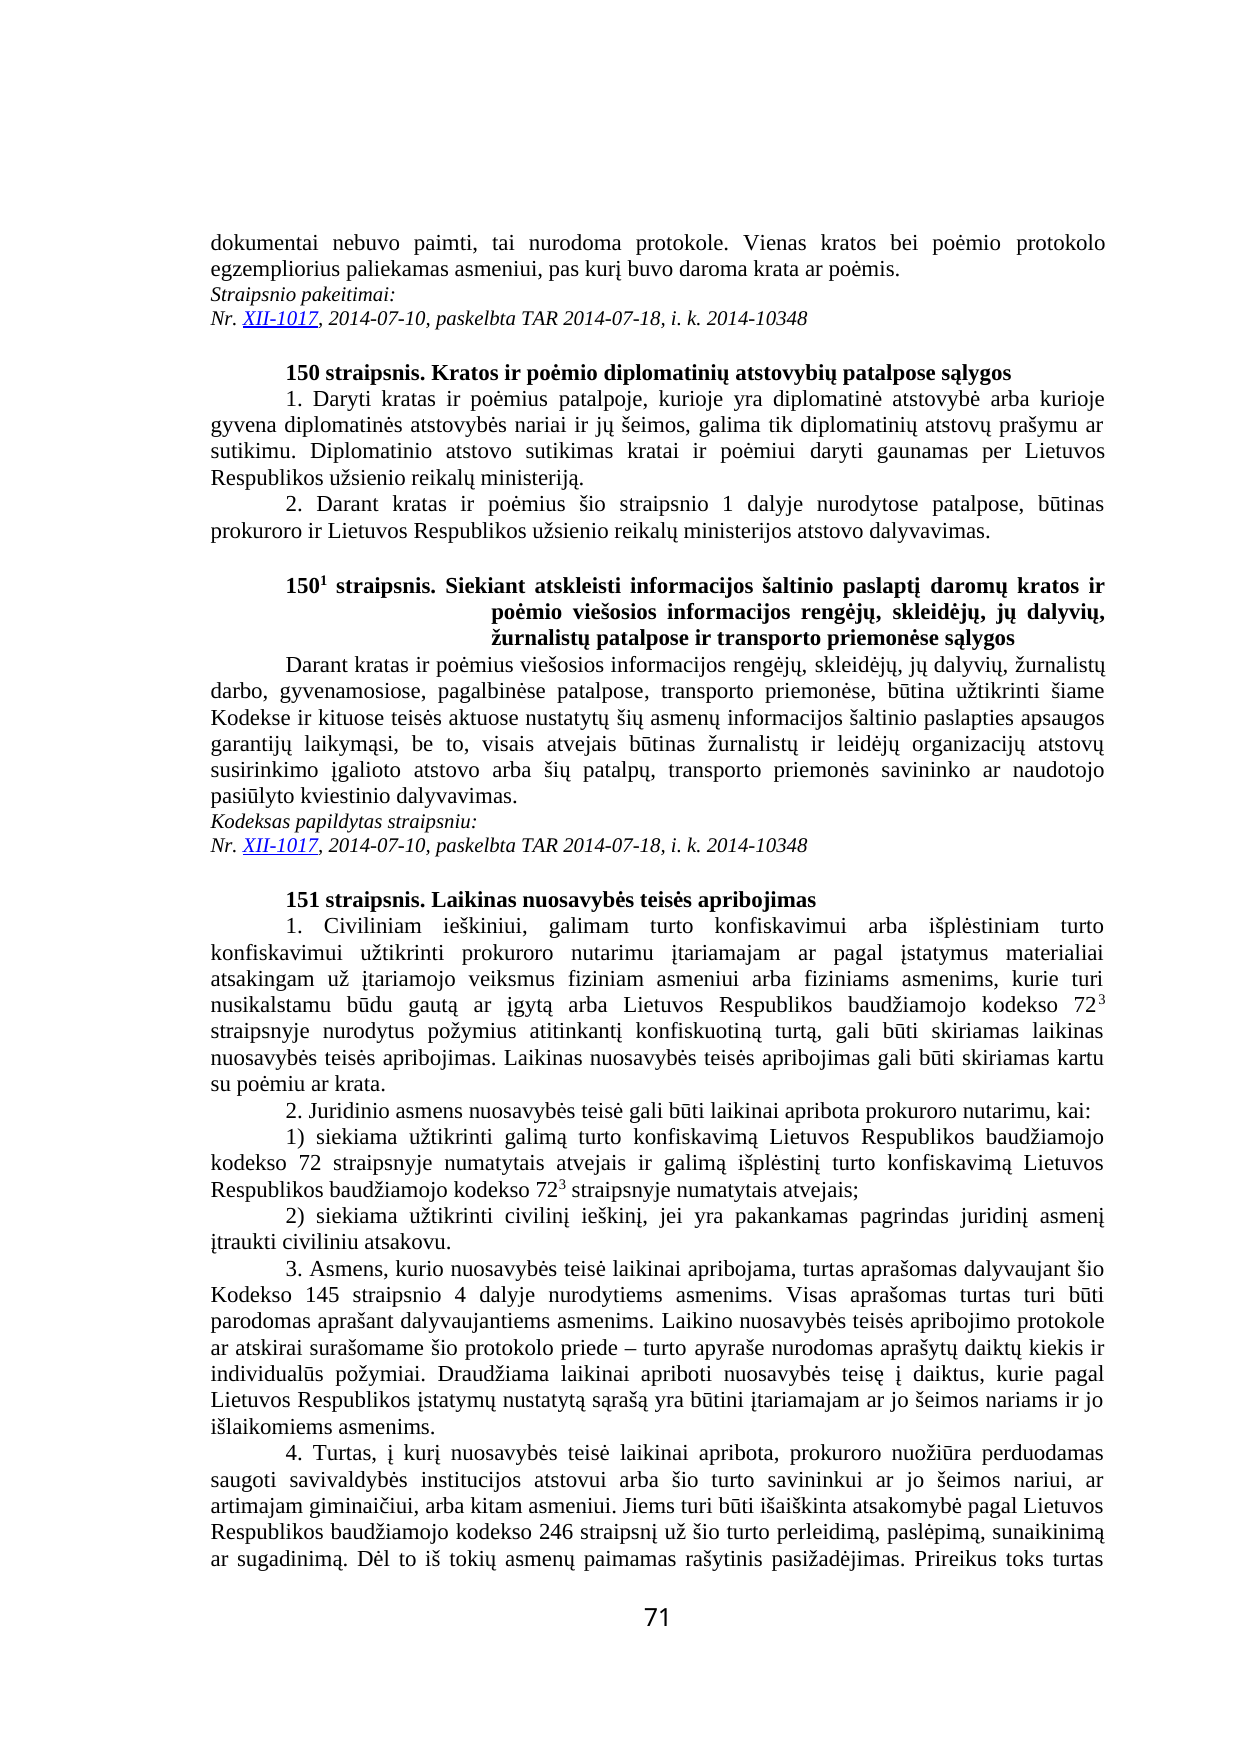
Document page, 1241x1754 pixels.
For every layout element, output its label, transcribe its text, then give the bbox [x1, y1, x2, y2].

text dokumentai nebuvo paimti, tai nurodoma protokole. Vienas kratos bei poėmio protokolo egzempliorius paliekamas asmeniui, pas kurį buvo daroma krata ar poėmis. [210, 229, 1105, 282]
text 2. Darant kratas ir poėmius šio straipsnio 1 dalyje nurodytose patalpose, būtinas prokuroro ir Lietuvos Respublikos užsienio reikalų ministerijos atstovo dalyvavimas. [210, 490, 1105, 543]
text 2. Juridinio asmens nuosavybės teisė gali būti laikinai apribota prokuroro nutarimu, kai: [210, 1097, 1105, 1123]
text 1) siekiama užtikrinti galimą turto konfiskavimą Lietuvos Respublikos baudžiamojo kodekso 72 straipsnyje numatytais atvejais ir galimą išplėstinį turto konfiskavimą Lietuvos Respublikos baudžiamojo kodekso 723 straipsnyje numatytais atvejais; [210, 1123, 1105, 1202]
text 3. Asmens, kurio nuosavybės teisė laikinai apribojama, turtas aprašomas dalyvaujant šio Kodekso 145 straipsnio 4 dalyje nurodytiems asmenims. Visas aprašomas turtas turi būti parodomas aprašant dalyvaujantiems asmenims. Laikino nuosavybės teisės apribojimo protokole ar atskirai surašomame šio protokolo priede – turto apyraše nurodomas aprašytų daiktų kiekis ir individualūs požymiai. Draudžiama laikinai apriboti nuosavybės teisę į daiktus, kurie pagal Lietuvos Respublikos įstatymų nustatytą sąrašą yra būtini įtariamajam ar jo šeimos nariams ir jo išlaikomiems asmenims. [210, 1255, 1105, 1439]
text Nr. XII-1017, 2014-07-10, paskelbta TAR 2014-07-18, i. k. 2014-10348 [210, 833, 1105, 857]
text 1. Civiliniam ieškiniui, galimam turto konfiskavimui arba išplėstiniam turto konfiskavimui užtikrinti prokuroro nutarimu įtariamajam ar pagal įstatymus materialiai atsakingam už įtariamojo veiksmus fiziniam asmeniui arba fiziniams asmenims, kurie turi nusikalstamu būdu gautą ar įgytą arba Lietuvos Respublikos baudžiamojo kodekso 723 straipsnyje nurodytus požymius atitinkantį konfiskuotiną turtą, gali būti skiriamas laikinas nuosavybės teisės apribojimas. Laikinas nuosavybės teisės apribojimas gali būti skiriamas kartu su poėmiu ar krata. [210, 912, 1105, 1097]
text Nr. XII-1017, 2014-07-10, paskelbta TAR 2014-07-18, i. k. 2014-10348 [210, 306, 1105, 330]
text 1. Daryti kratas ir poėmius patalpoje, kurioje yra diplomatinė atstovybė arba kurioje gyvena diplomatinės atstovybės nariai ir jų šeimos, galima tik diplomatinių atstovų prašymu ar sutikimu. Diplomatinio atstovo sutikimas kratai ir poėmiui daryti gaunamas per Lietuvos Respublikos užsienio reikalų ministeriją. [210, 385, 1105, 490]
text 2) siekiama užtikrinti civilinį ieškinį, jei yra pakankamas pagrindas juridinį asmenį įtraukti civiliniu atsakovu. [210, 1202, 1105, 1255]
text Straipsnio pakeitimai: [210, 282, 1105, 306]
text 1501 straipsnis. Siekiant atskleisti informacijos šaltinio paslaptį daromų kratos ir poėmio viešosios informacijos rengėjų, skleidėjų, jų dalyvių, žurnalistų patalpose ir transporto priemonėse sąlygos [285, 572, 1105, 651]
text Kodeksas papildytas straipsniu: [210, 809, 1105, 833]
text Darant kratas ir poėmius viešosios informacijos rengėjų, skleidėjų, jų dalyvių, žurnalistų darbo, gyvenamosiose, pagalbinėse patalpose, transporto priemonėse, būtina užtikrinti šiame Kodekse ir kituose teisės aktuose nustatytų šių asmenų informacijos šaltinio paslapties apsaugos garantijų laikymąsi, be to, visais atvejais būtinas žurnalistų ir leidėjų organizacijų atstovų susirinkimo įgalioto atstovo arba šių patalpų, transporto priemonės savininko ar naudotojo pasiūlyto kviestinio dalyvavimas. [210, 651, 1105, 809]
text 151 straipsnis. Laikinas nuosavybės teisės apribojimas [210, 886, 1105, 912]
text 150 straipsnis. Kratos ir poėmio diplomatinių atstovybių patalpose sąlygos [285, 358, 1105, 385]
text 4. Turtas, į kurį nuosavybės teisė laikinai apribota, prokuroro nuožiūra perduodamas saugoti savivaldybės institucijos atstovui arba šio turto savininkui ar jo šeimos nariui, ar artimajam giminaičiui, arba kitam asmeniui. Jiems turi būti išaiškinta atsakomybė pagal Lietuvos Respublikos baudžiamojo kodekso 246 straipsnį už šio turto perleidimą, paslėpimą, sunaikinimą ar sugadinimą. Dėl to iš tokių asmenų paimamas rašytinis pasižadėjimas. Prireikus toks turtas [210, 1439, 1105, 1571]
